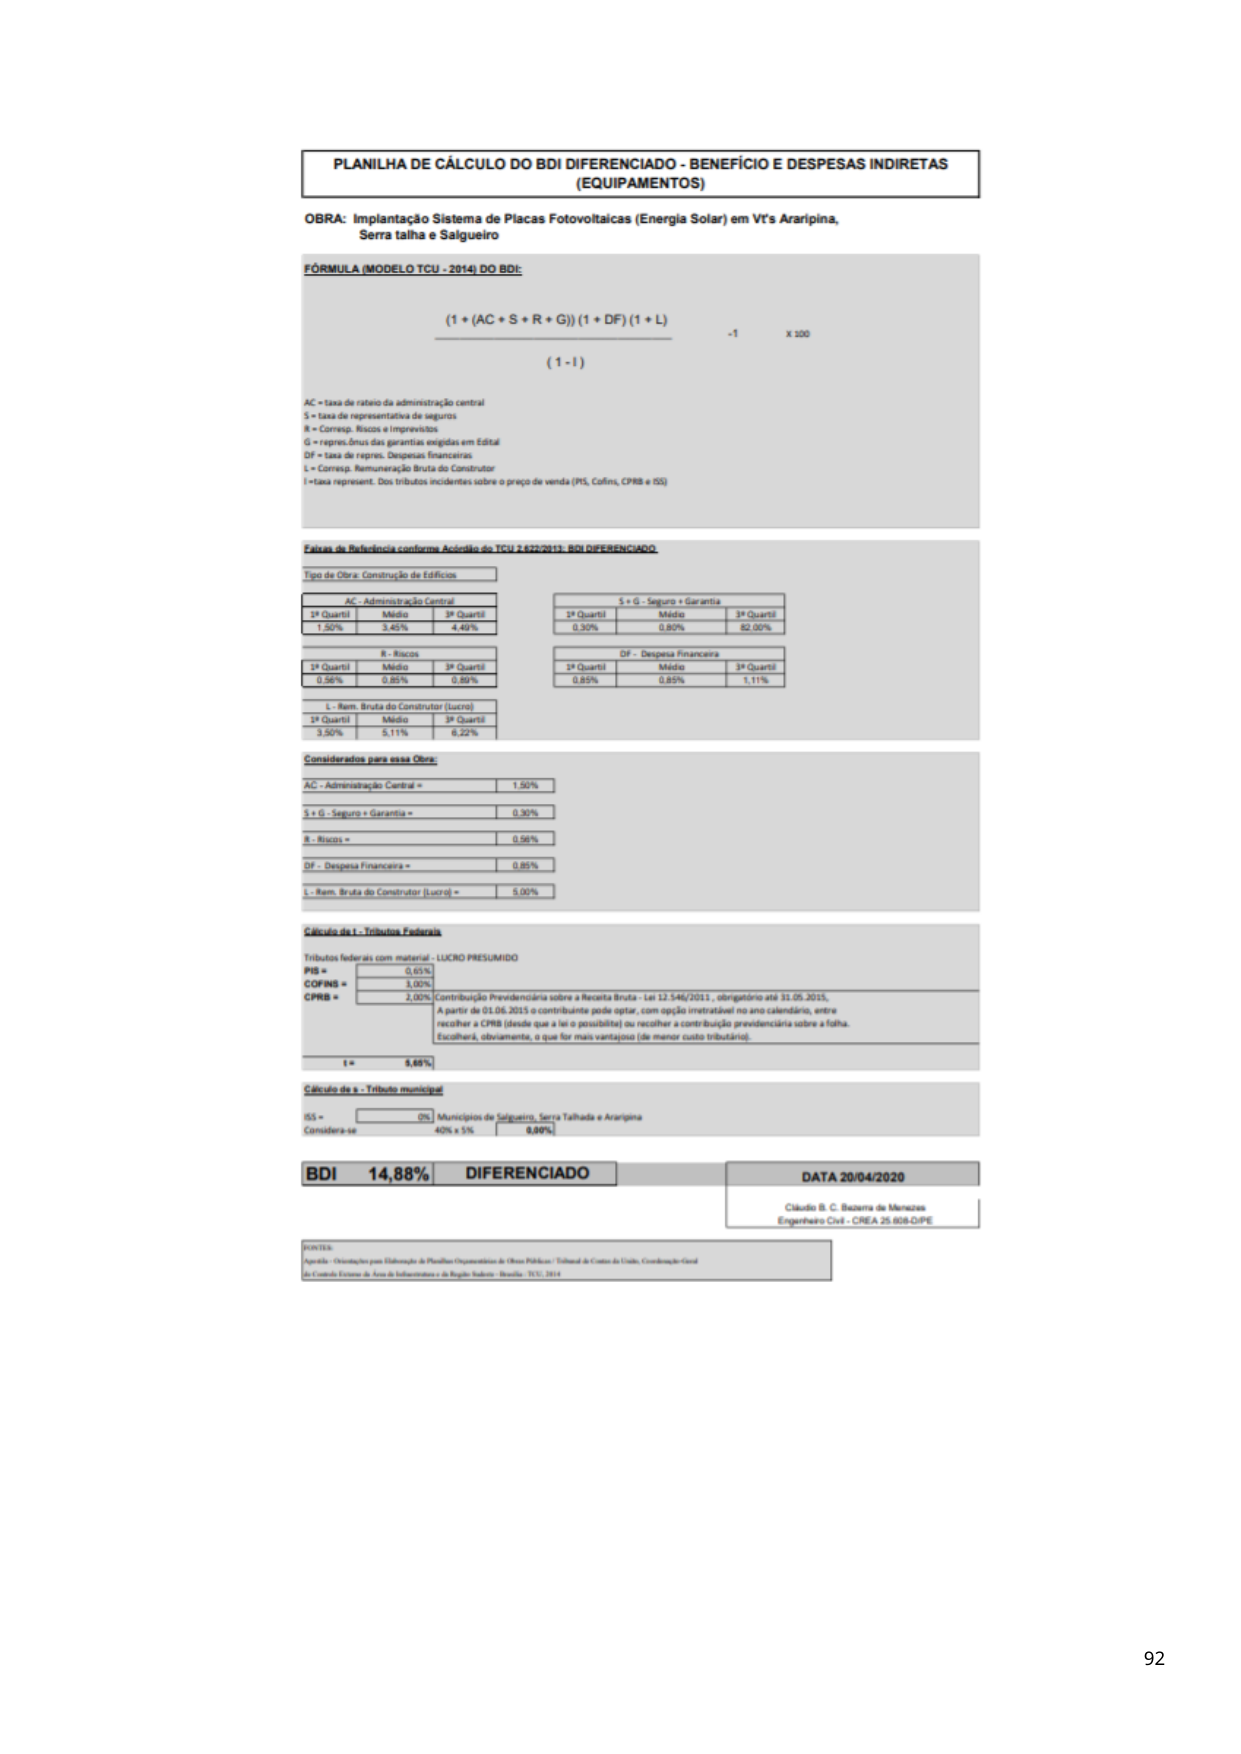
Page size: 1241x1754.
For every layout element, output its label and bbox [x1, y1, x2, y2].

picture [345, 109, 843, 1284]
